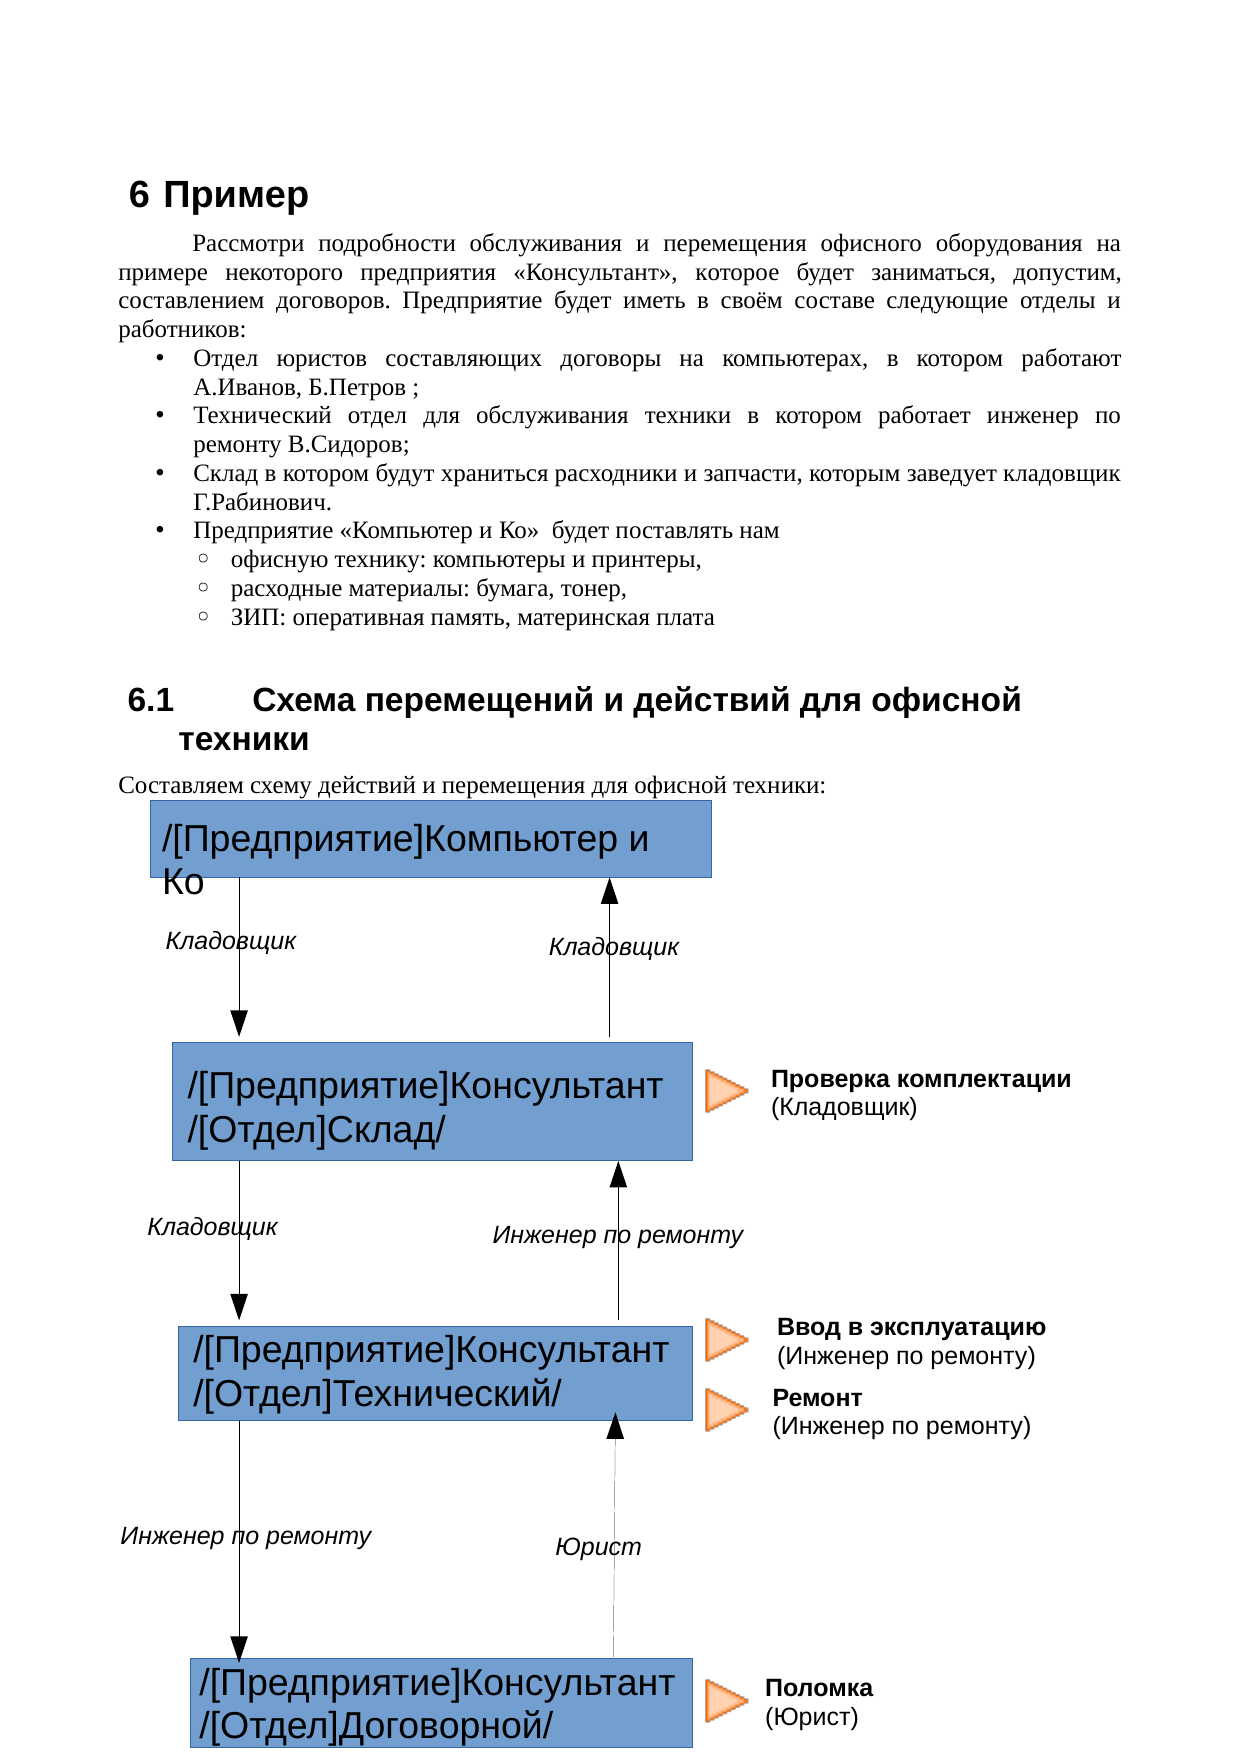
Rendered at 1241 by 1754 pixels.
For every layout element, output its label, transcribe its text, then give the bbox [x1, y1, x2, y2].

list Склад в котором будут храниться расходники и запчасти, которым заведует кладовщик Г.Рабинович. [156, 458, 1122, 516]
picture [704, 1066, 755, 1117]
subtitle Схема перемещений и действий для офисной техники [118, 680, 1122, 757]
picture [704, 1676, 755, 1727]
list Технический отдел для обслуживания техники в котором работает инженер по ремонту В.Сидоров; [156, 401, 1122, 458]
list расходные материалы: бумага, тонер, [193, 573, 1122, 602]
text Рассмотри подробности обслуживания и перемещения офисного оборудования на примере некоторого предприятия «Консультант», которое будет заниматься, допустим, составлением договоров. Предприятие будет иметь в своём составе следующие отделы и работников: [118, 228, 1122, 343]
list Предприятие «Компьютер и Ко» будет поставлять нам [156, 516, 1122, 544]
picture [704, 1385, 755, 1436]
text Составляем схему действий и перемещения для офисной техники: [118, 770, 1122, 799]
list офисную технику: компьютеры и принтеры, [193, 544, 1122, 573]
picture [704, 1315, 755, 1366]
list ЗИП: оперативная память, материнская плата [193, 602, 1122, 631]
subtitle Пример [118, 172, 1122, 216]
list Отдел юристов составляющих договоры на компьютерах, в котором работают А.Иванов, Б.Петров ; [156, 343, 1122, 401]
